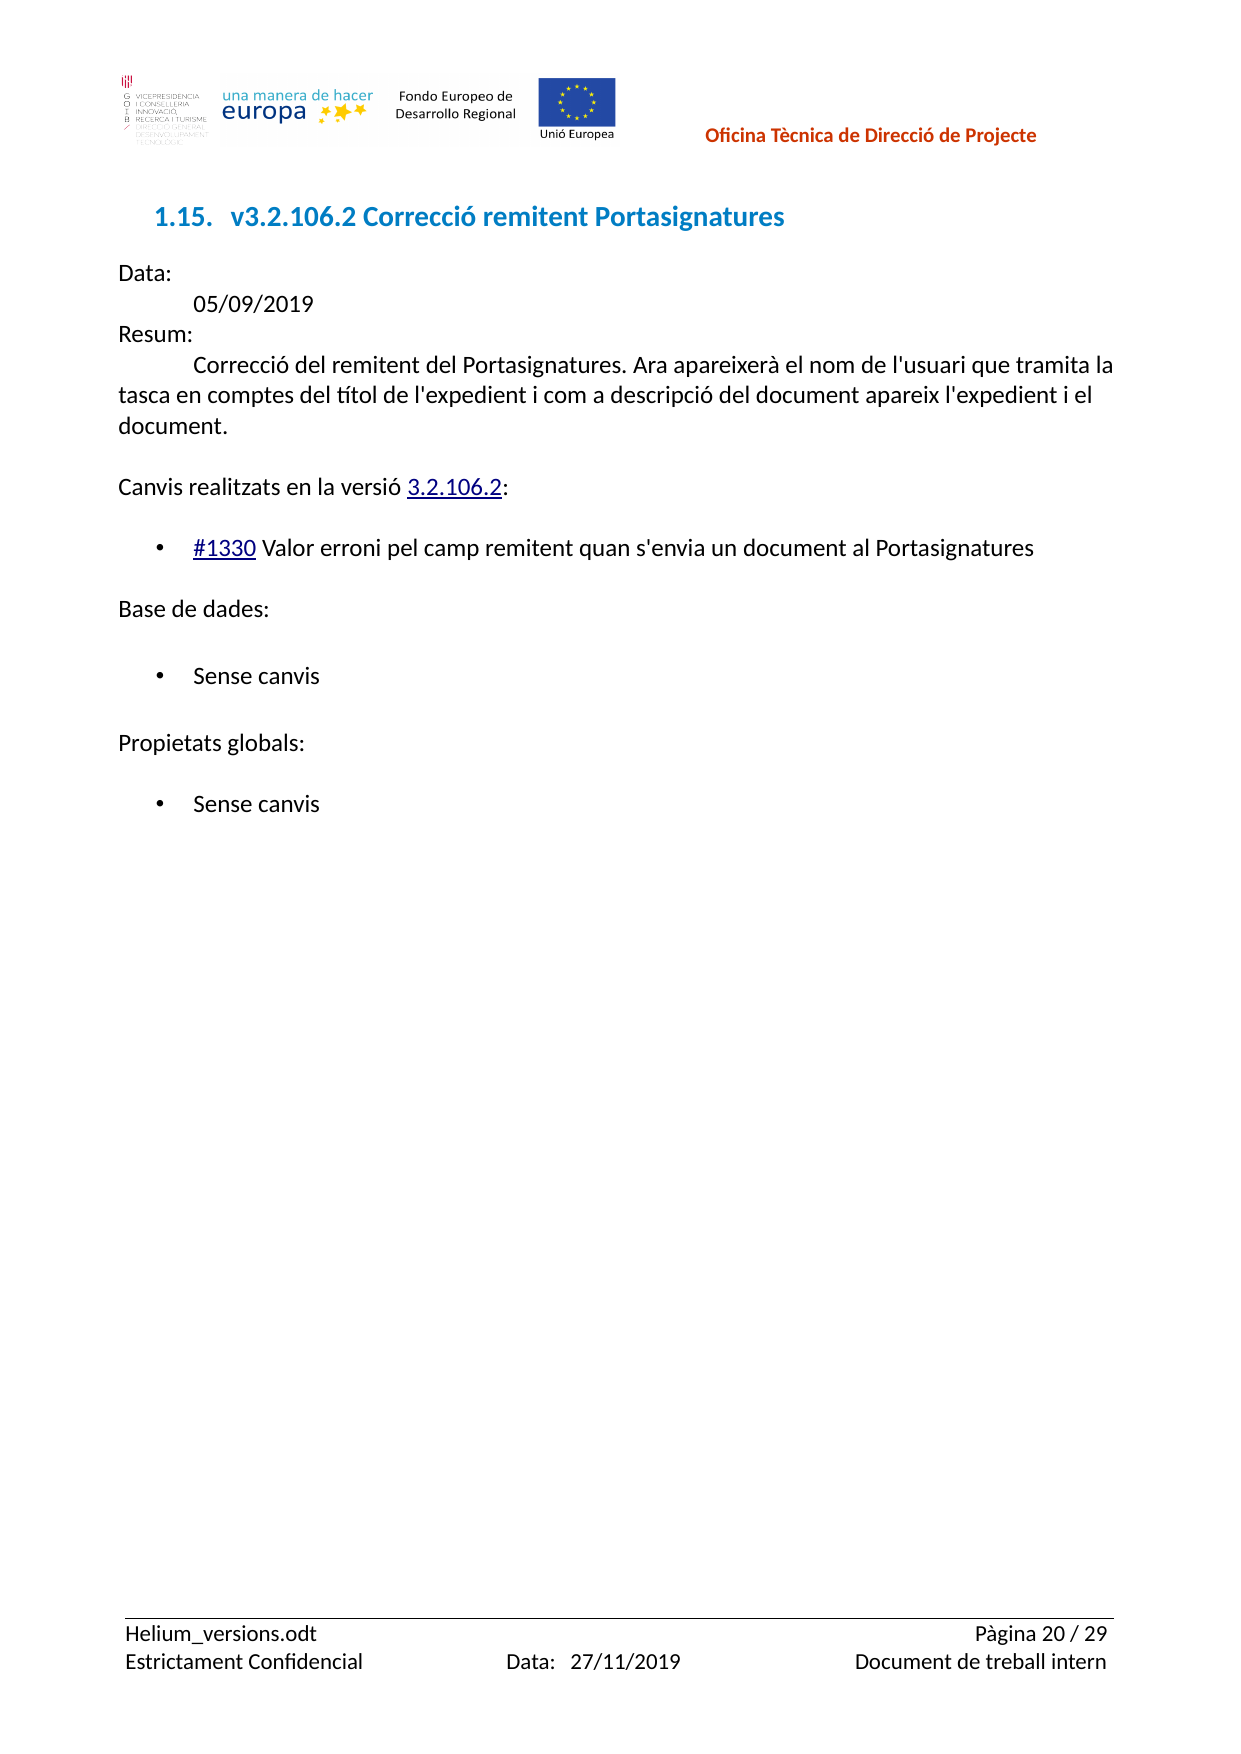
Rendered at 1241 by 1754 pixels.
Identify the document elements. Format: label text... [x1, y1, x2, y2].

text Propietats globals: [118, 727, 1122, 758]
text Correcció del remitent del Portasignatures. Ara apareixerà el nom de l'usuari que tramita la tasca en comptes del títol de l'expedient i com a descripció del document apareix l'expedient i el document. [118, 349, 1122, 441]
subtitle v3.2.106.2 Correcció remitent Portasignatures [153, 198, 1122, 234]
list Sense canvis [156, 660, 1122, 691]
picture [219, 73, 621, 147]
text Base de dades: [118, 593, 1122, 624]
text Data: [118, 258, 1122, 288]
text Resum: [118, 319, 1122, 349]
text Canvis realitzats en la versió 3.2.106.2: [118, 471, 1122, 502]
text 05/09/2019 [118, 288, 1122, 319]
list #1330 Valor erroni pel camp remitent quan s'envia un document al Portasignatures [156, 532, 1122, 563]
picture [118, 73, 213, 147]
list Sense canvis [156, 788, 1122, 819]
